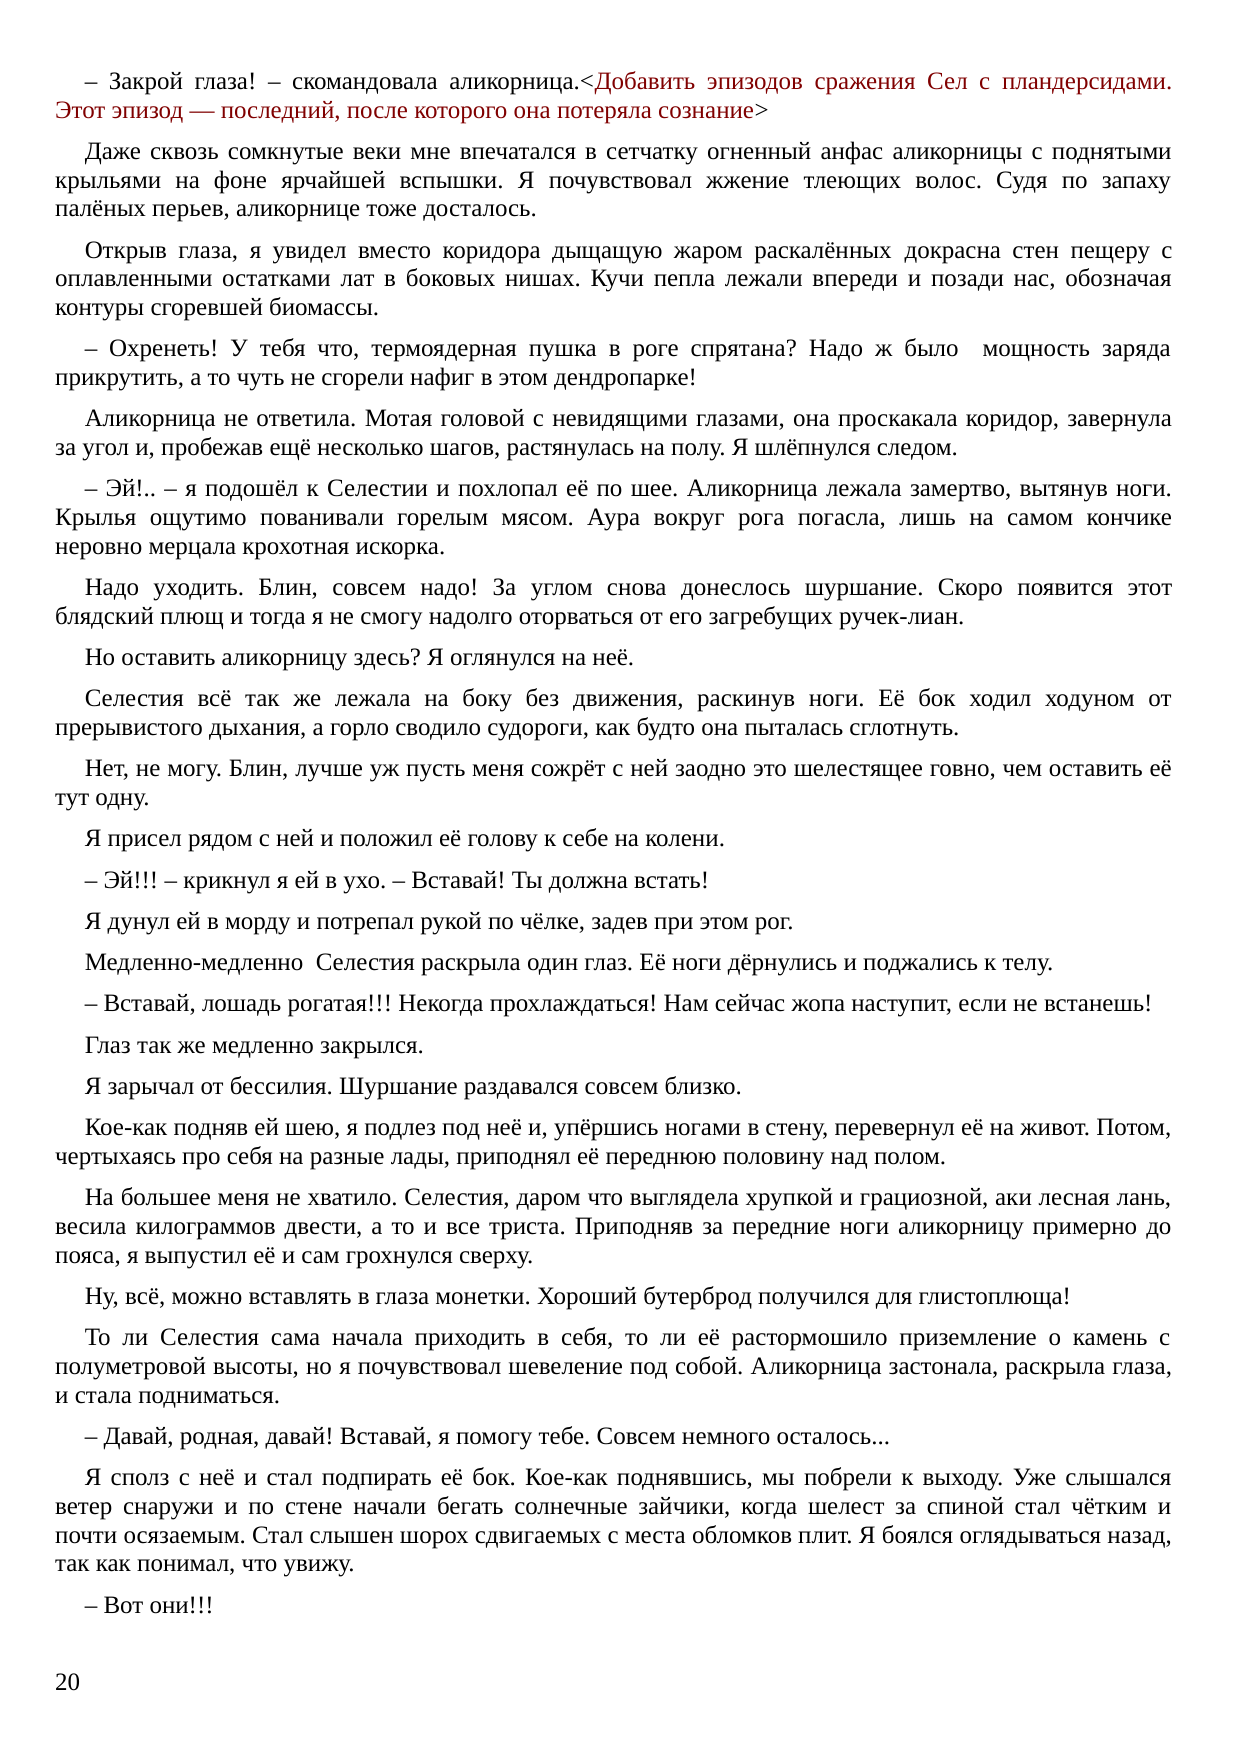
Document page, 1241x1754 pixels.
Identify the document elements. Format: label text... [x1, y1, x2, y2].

text – Закрой глаза! – скомандовала аликорница.<Добавить эпизодов сражения Сел с пландерсидами. Этот эпизод — последний, после которого она потеряла сознание> [55, 66, 1173, 123]
text – Давай, родная, давай! Вставай, я помогу тебе. Совсем немного осталось... [55, 1421, 1173, 1450]
text Ну, всё, можно вставлять в глаза монетки. Хороший бутерброд получился для глистоплюща! [55, 1281, 1173, 1310]
text Я сполз с неё и стал подпирать её бок. Кое-как поднявшись, мы побрели к выходу. Уже слышался ветер снаружи и по стене начали бегать солнечные зайчики, когда шелест за спиной стал чётким и почти осязаемым. Стал слышен шорох сдвигаемых с места обломков плит. Я боялся оглядываться назад, так как понимал, что увижу. [55, 1462, 1173, 1577]
text Я зарычал от бессилия. Шуршание раздавался совсем близко. [55, 1071, 1173, 1100]
text Медленно-медленно Селестия раскрыла один глаз. Её ноги дёрнулись и поджались к телу. [55, 947, 1173, 976]
text Нет, не могу. Блин, лучше уж пусть меня сожрёт с ней заодно это шелестящее говно, чем оставить её тут одну. [55, 753, 1173, 811]
text Глаз так же медленно закрылся. [55, 1030, 1173, 1058]
text Аликорница не ответила. Мотая головой с невидящими глазами, она проскакала коридор, завернула за угол и, пробежав ещё несколько шагов, растянулась на полу. Я шлёпнулся следом. [55, 403, 1173, 461]
text Я присел рядом с ней и положил её голову к себе на колени. [55, 823, 1173, 852]
text Я дунул ей в морду и потрепал рукой по чёлке, задев при этом рог. [55, 906, 1173, 935]
text – Эй!.. – я подошёл к Селестии и похлопал её по шее. Аликорница лежала замертво, вытянув ноги. Крылья ощутимо пованивали горелым мясом. Аура вокруг рога погасла, лишь на самом кончике неровно мерцала крохотная искорка. [55, 473, 1173, 560]
text – Вставай, лошадь рогатая!!! Некогда прохлаждаться! Нам сейчас жопа наступит, если не встанешь! [55, 988, 1173, 1017]
text Селестия всё так же лежала на боку без движения, раскинув ноги. Её бок ходил ходуном от прерывистого дыхания, а горло сводило судороги, как будто она пыталась сглотнуть. [55, 683, 1173, 741]
text – Охренеть! У тебя что, термоядерная пушка в роге спрятана? Надо ж было мощность заряда прикрутить, а то чуть не сгорели нафиг в этом дендропарке! [55, 333, 1173, 391]
text – Вот они!!! [55, 1590, 1173, 1618]
text Надо уходить. Блин, совсем надо! За углом снова донеслось шуршание. Скоро появится этот блядский плющ и тогда я не смогу надолго оторваться от его загребущих ручек-лиан. [55, 572, 1173, 630]
text То ли Селестия сама начала приходить в себя, то ли её растормошило приземление о камень с полуметровой высоты, но я почувствовал шевеление под собой. Аликорница застонала, раскрыла глаза, и стала подниматься. [55, 1322, 1173, 1408]
text Даже сквозь сомкнутые веки мне впечатался в сетчатку огненный анфас аликорницы с поднятыми крыльями на фоне ярчайшей вспышки. Я почувствовал жжение тлеющих волос. Судя по запаху палёных перьев, аликорнице тоже досталось. [55, 136, 1173, 222]
text Но оставить аликорницу здесь? Я оглянулся на неё. [55, 642, 1173, 671]
text – Эй!!! – крикнул я ей в ухо. – Вставай! Ты должна встать! [55, 865, 1173, 893]
text Кое-как подняв ей шею, я подлез под неё и, упёршись ногами в стену, перевернул её на живот. Потом, чертыхаясь про себя на разные лады, приподнял её переднюю половину над полом. [55, 1112, 1173, 1170]
text На большее меня не хватило. Селестия, даром что выглядела хрупкой и грациозной, аки лесная лань, весила килограммов двести, а то и все триста. Приподняв за передние ноги аликорницу примерно до пояса, я выпустил её и сам грохнулся сверху. [55, 1182, 1173, 1268]
text Открыв глаза, я увидел вместо коридора дыщащую жаром раскалённых докрасна стен пещеру с оплавленными остатками лат в боковых нишах. Кучи пепла лежали впереди и позади нас, обозначая контуры сгоревшей биомассы. [55, 235, 1173, 321]
